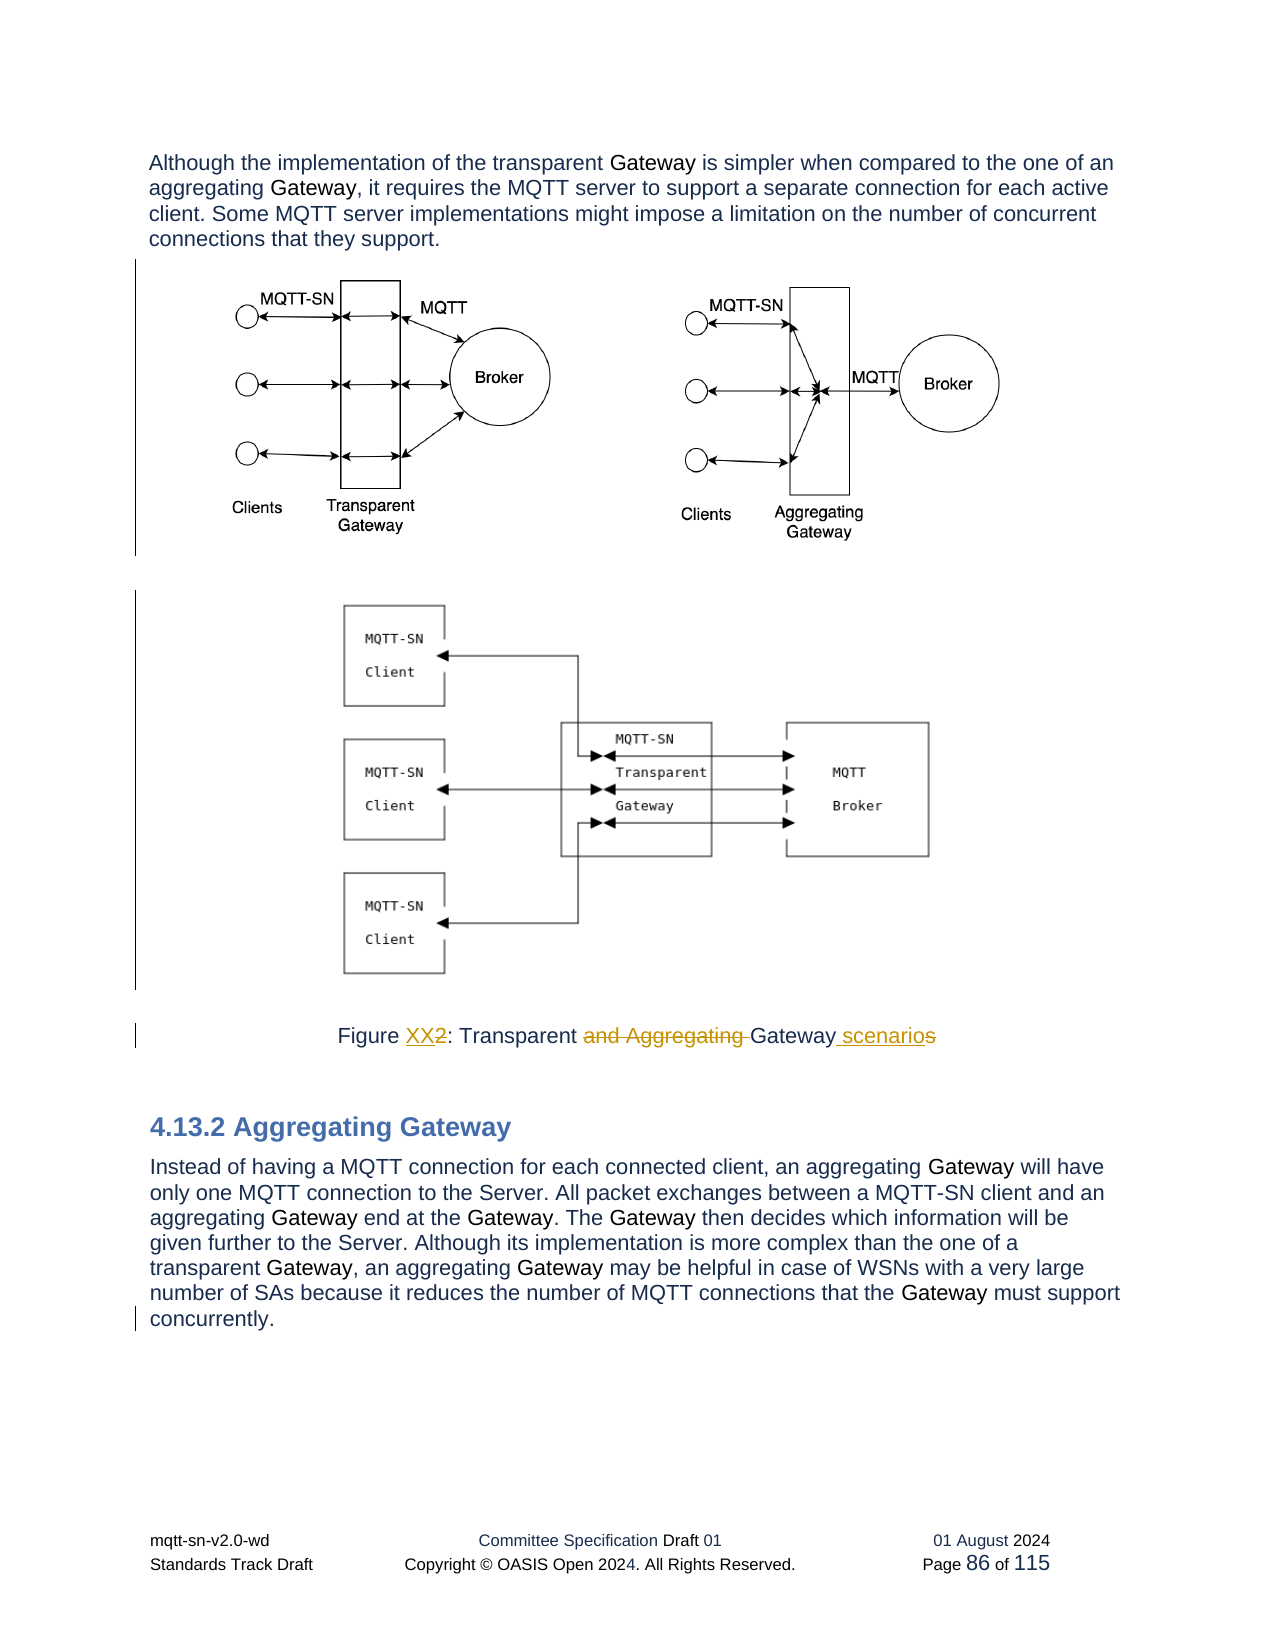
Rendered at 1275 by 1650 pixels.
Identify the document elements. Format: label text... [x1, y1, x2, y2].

text Instead of having a MQTT connection for each connected client, an aggregating Gateway will have only one MQTT connection to the Server. All packet exchanges between a MQTT-SN client and an aggregating Gateway end at the Gateway. The Gateway then decides which information will be given further to the Server. Although its implementation is more complex than the one of a transparent Gateway, an aggregating Gateway may be helpful in case of WSNs with a very large number of SAs because it reduces the number of MQTT connections that the Gateway must support concurrently. [149, 1154, 1124, 1331]
text Although the implementation of the transparent Gateway is simpler when compared to the one of an aggregating Gateway, it requires the MQTT server to support a separate connection for each active client. Some MQTT server implementations might impose a limitation on the number of concurrent connections that they support. [148, 150, 1124, 251]
picture [336, 589, 937, 990]
subtitle 4.13.2 Aggregating Gateway [150, 1111, 1124, 1142]
text Figure XX: Transparent Gateway scenario [148, 1023, 1124, 1048]
picture [209, 259, 1007, 557]
